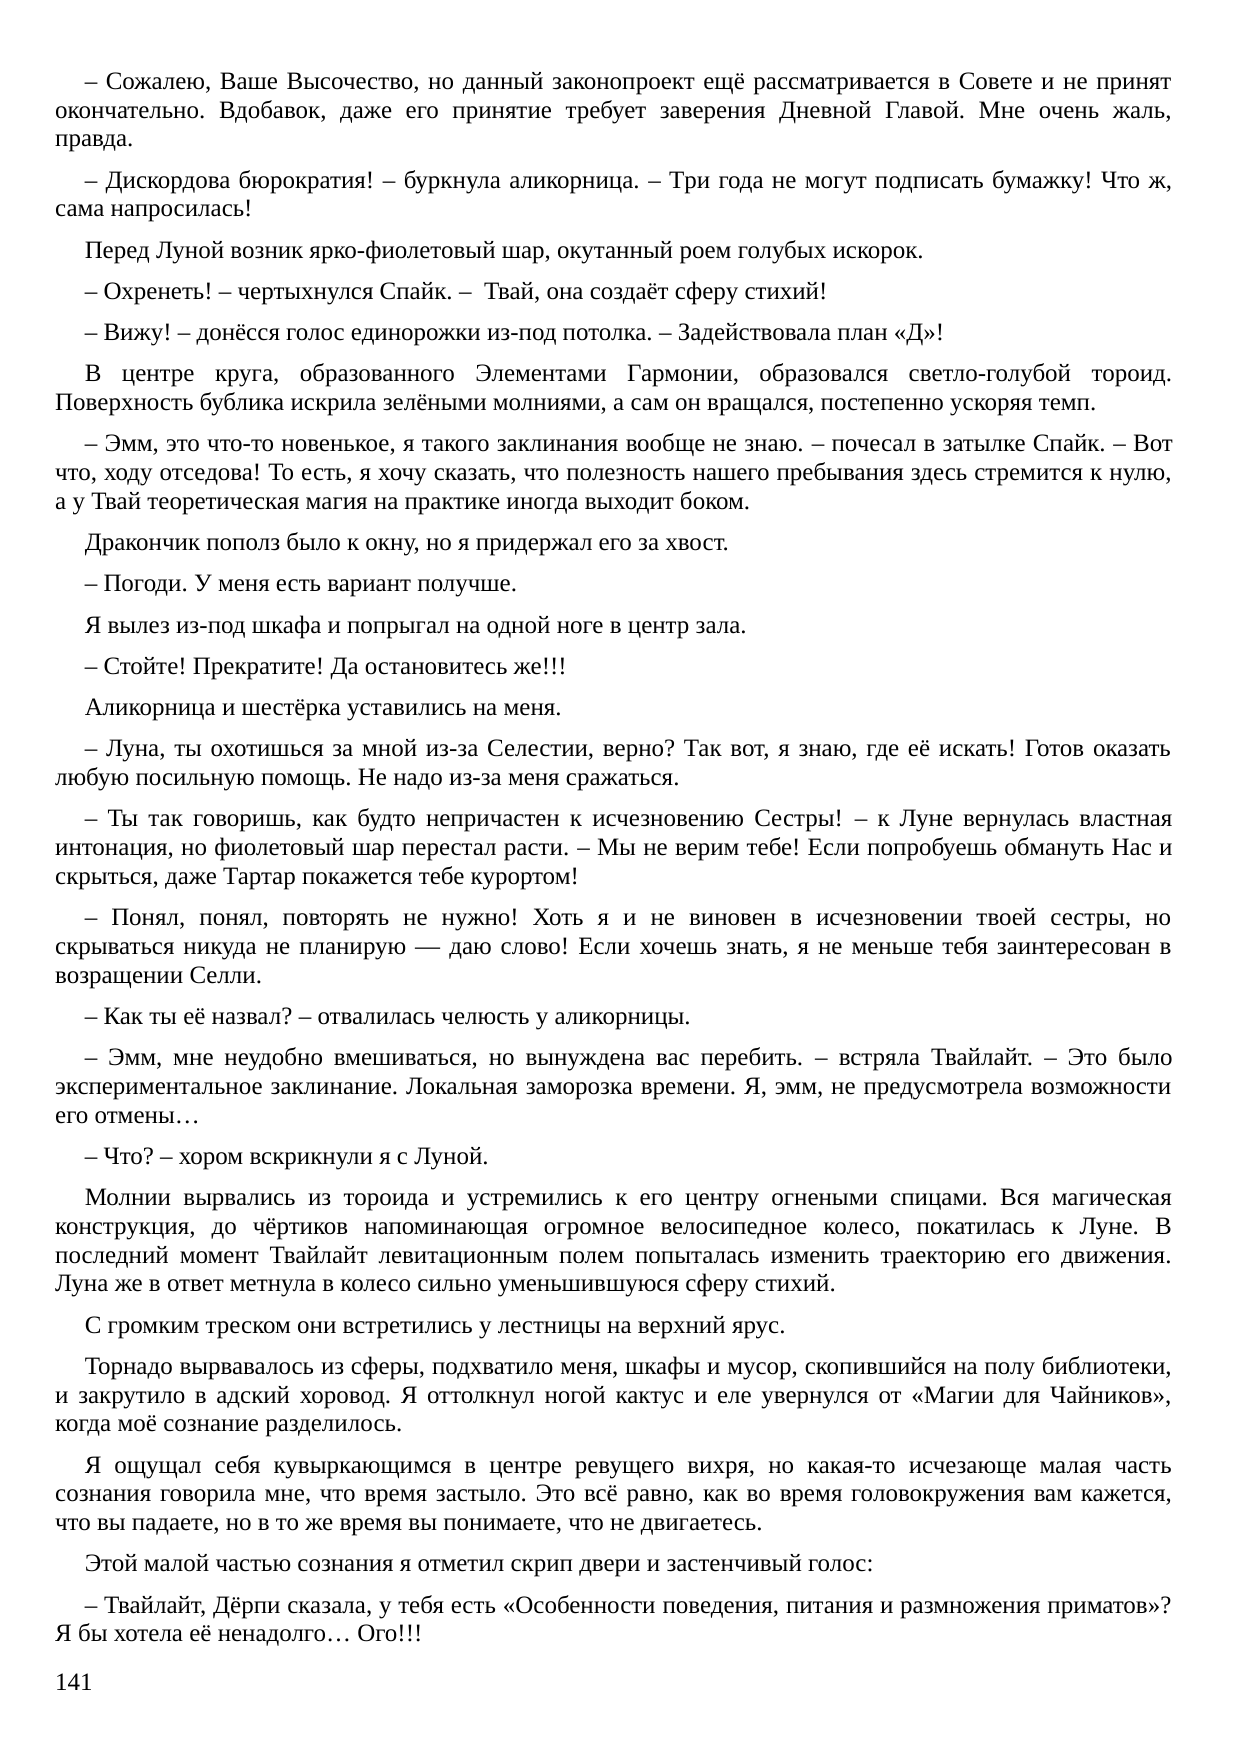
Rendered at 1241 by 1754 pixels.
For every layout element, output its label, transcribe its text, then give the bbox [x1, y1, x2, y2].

text – Эмм, это что-то новенькое, я такого заклинания вообще не знаю. – почесал в затылке Спайк. – Вот что, ходу отседова! То есть, я хочу сказать, что полезность нашего пребывания здесь стремится к нулю, а у Твай теоретическая магия на практике иногда выходит боком. [55, 428, 1173, 515]
text Аликорница и шестёрка уставились на меня. [55, 692, 1173, 721]
text – Понял, понял, повторять не нужно! Хоть я и не виновен в исчезновении твоей сестры, но скрываться никуда не планирую — даю слово! Если хочешь знать, я не меньше тебя заинтересован в возращении Селли. [55, 902, 1173, 988]
text Дракончик пополз было к окну, но я придержал его за хвост. [55, 527, 1173, 556]
text В центре круга, образованного Элементами Гармонии, образовался светло-голубой тороид. Поверхность бублика искрила зелёными молниями, а сам он вращался, постепенно ускоряя темп. [55, 358, 1173, 416]
text Молнии вырвались из тороида и устремились к его центру огнеными спицами. Вся магическая конструкция, до чёртиков напоминающая огромное велосипедное колесо, покатилась к Луне. В последний момент Твайлайт левитационным полем попыталась изменить траекторию его движения. Луна же в ответ метнула в колесо сильно уменьшившуюся сферу стихий. [55, 1182, 1173, 1297]
text Торнадо вырвавалось из сферы, подхватило меня, шкафы и мусор, скопившийся на полу библиотеки, и закрутило в адский хоровод. Я оттолкнул ногой кактус и еле увернулся от «Магии для Чайников», когда моё сознание разделилось. [55, 1351, 1173, 1437]
text – Вижу! – донёсся голос единорожки из-под потолка. – Задействовала план «Д»! [55, 317, 1173, 346]
text Я ощущал себя кувыркающимся в центре ревущего вихря, но какая-то исчезающе малая часть сознания говорила мне, что время застыло. Это всё равно, как во время головокружения вам кажется, что вы падаете, но в то же время вы понимаете, что не двигаетесь. [55, 1450, 1173, 1536]
text – Дискордова бюрократия! – буркнула аликорница. – Три года не могут подписать бумажку! Что ж, сама напросилась! [55, 165, 1173, 222]
text – Эмм, мне неудобно вмешиваться, но вынуждена вас перебить. – встряла Твайлайт. – Это было экспериментальное заклинание. Локальная заморозка времени. Я, эмм, не предусмотрела возможности его отмены… [55, 1042, 1173, 1128]
text – Погоди. У меня есть вариант получше. [55, 568, 1173, 597]
text – Охренеть! – чертыхнулся Спайк. – Твай, она создаёт сферу стихий! [55, 276, 1173, 305]
text – Сожалею, Ваше Высочество, но данный законопроект ещё рассматривается в Совете и не принят окончательно. Вдобавок, даже его принятие требует заверения Дневной Главой. Мне очень жаль, правда. [55, 66, 1173, 152]
text – Стойте! Прекратите! Да остановитесь же!!! [55, 651, 1173, 680]
text – Что? – хором вскрикнули я с Луной. [55, 1141, 1173, 1170]
text – Как ты её назвал? – отвалилась челюсть у аликорницы. [55, 1001, 1173, 1030]
text Я вылез из-под шкафа и попрыгал на одной ноге в центр зала. [55, 610, 1173, 638]
text – Твайлайт, Дёрпи сказала, у тебя есть «Особенности поведения, питания и размножения приматов»? Я бы хотела её ненадолго… Ого!!! [55, 1590, 1173, 1647]
text Этой малой частью сознания я отметил скрип двери и застенчивый голос: [55, 1548, 1173, 1577]
text Перед Луной возник ярко-фиолетовый шар, окутанный роем голубых искорок. [55, 235, 1173, 263]
text С громким треском они встретились у лестницы на верхний ярус. [55, 1310, 1173, 1338]
text – Ты так говоришь, как будто непричастен к исчезновению Сестры! – к Луне вернулась властная интонация, но фиолетовый шар перестал расти. – Мы не верим тебе! Если попробуешь обмануть Нас и скрыться, даже Тартар покажется тебе курортом! [55, 803, 1173, 890]
text – Луна, ты охотишься за мной из-за Селестии, верно? Так вот, я знаю, где её искать! Готов оказать любую посильную помощь. Не надо из-за меня сражаться. [55, 733, 1173, 791]
